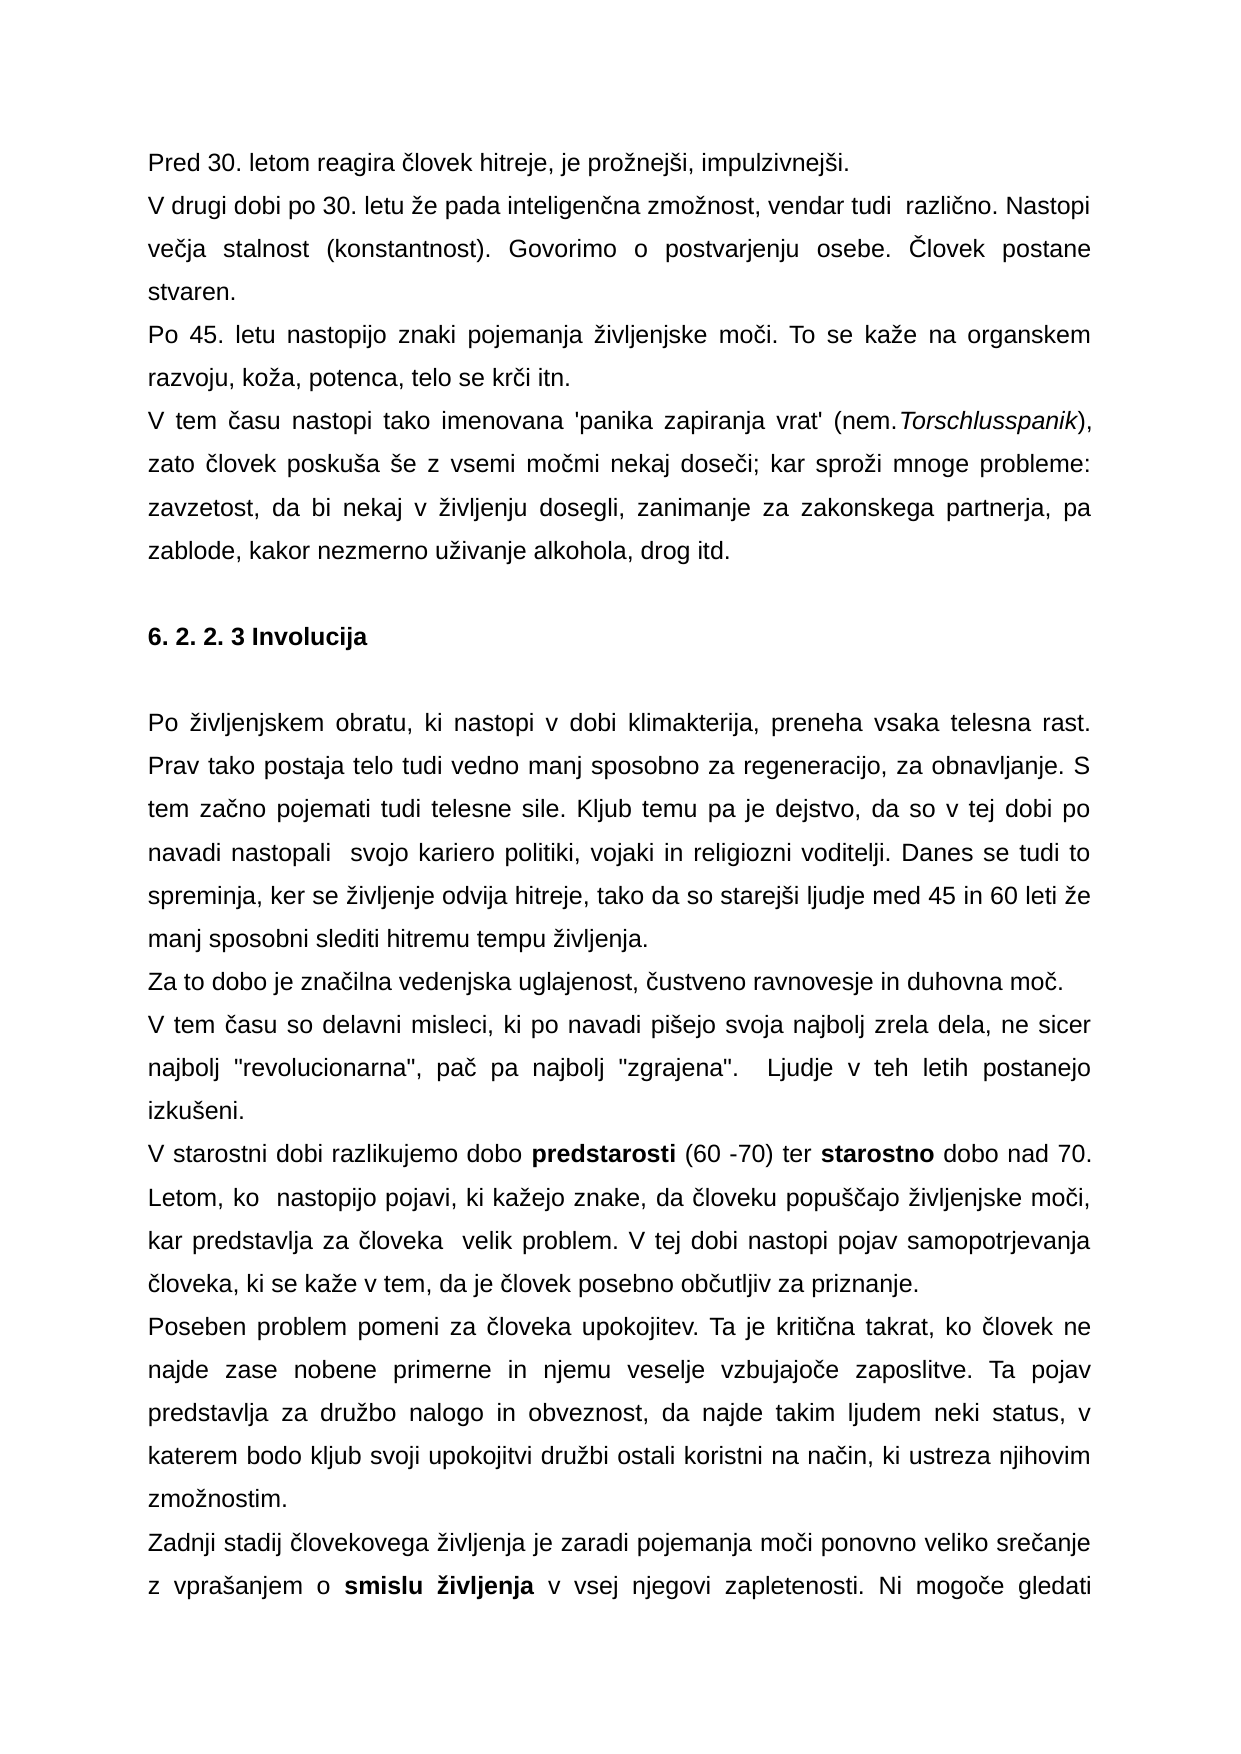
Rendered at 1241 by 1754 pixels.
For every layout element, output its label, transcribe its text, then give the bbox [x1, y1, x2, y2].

text V tem času nastopi tako imenovana 'panika zapiranja vrat' (nem.Torschlusspanik), zato človek poskuša še z vsemi močmi nekaj doseči; kar sproži mnoge probleme: zavzetost, da bi nekaj v življenju dosegli, zanimanje za zakonskega partnerja, pa zablode, kakor nezmerno uživanje alkohola, drog itd. [148, 406, 1093, 564]
subtitle 6. 2. 2. 3 Involucija [148, 622, 1093, 651]
text V tem času so delavni misleci, ki po navadi pišejo svoja najbolj zrela dela, ne sicer najbolj "revolucionarna", pač pa najbolj "zgrajena". Ljudje v teh letih postanejo izkušeni. [148, 1010, 1093, 1125]
text Po življenjskem obratu, ki nastopi v dobi klimakterija, preneha vsaka telesna rast. Prav tako postaja telo tudi vedno manj sposobno za regeneracijo, za obnavljanje. S tem začno pojemati tudi telesne sile. Kljub temu pa je dejstvo, da so v tej dobi po navadi nastopali svojo kariero politiki, vojaki in religiozni voditelji. Danes se tudi to spreminja, ker se življenje odvija hitreje, tako da so starejši ljudje med 45 in 60 leti že manj sposobni slediti hitremu tempu življenja. [148, 708, 1093, 953]
text Za to dobo je značilna vedenjska uglajenost, čustveno ravnovesje in duhovna moč. [148, 967, 1093, 996]
text V drugi dobi po 30. letu že pada inteligenčna zmožnost, vendar tudi različno. Nastopi večja stalnost (konstantnost). Govorimo o postvarjenju osebe. Človek postane stvaren. [148, 191, 1093, 306]
text Pred 30. letom reagira človek hitreje, je prožnejši, impulzivnejši. [148, 148, 1093, 176]
text Po 45. letu nastopijo znaki pojemanja življenjske moči. To se kaže na organskem razvoju, koža, potenca, telo se krči itn. [148, 320, 1093, 392]
text Poseben problem pomeni za človeka upokojitev. Ta je kritična takrat, ko človek ne najde zase nobene primerne in njemu veselje vzbujajoče zaposlitve. Ta pojav predstavlja za družbo nalogo in obveznost, da najde takim ljudem neki status, v katerem bodo kljub svoji upokojitvi družbi ostali koristni na način, ki ustreza njihovim zmožnostim. [148, 1312, 1093, 1513]
text Zadnji stadij človekovega življenja je zaradi pojemanja moči ponovno veliko srečanje z vprašanjem o smislu življenja v vsej njegovi zapletenosti. Ni mogoče gledati [148, 1528, 1093, 1599]
text V starostni dobi razlikujemo dobo predstarosti (60 -70) ter starostno dobo nad 70. Letom, ko nastopijo pojavi, ki kažejo znake, da človeku popuščajo življenjske moči, kar predstavlja za človeka velik problem. V tej dobi nastopi pojav samopotrjevanja človeka, ki se kaže v tem, da je človek posebno občutljiv za priznanje. [148, 1139, 1093, 1298]
